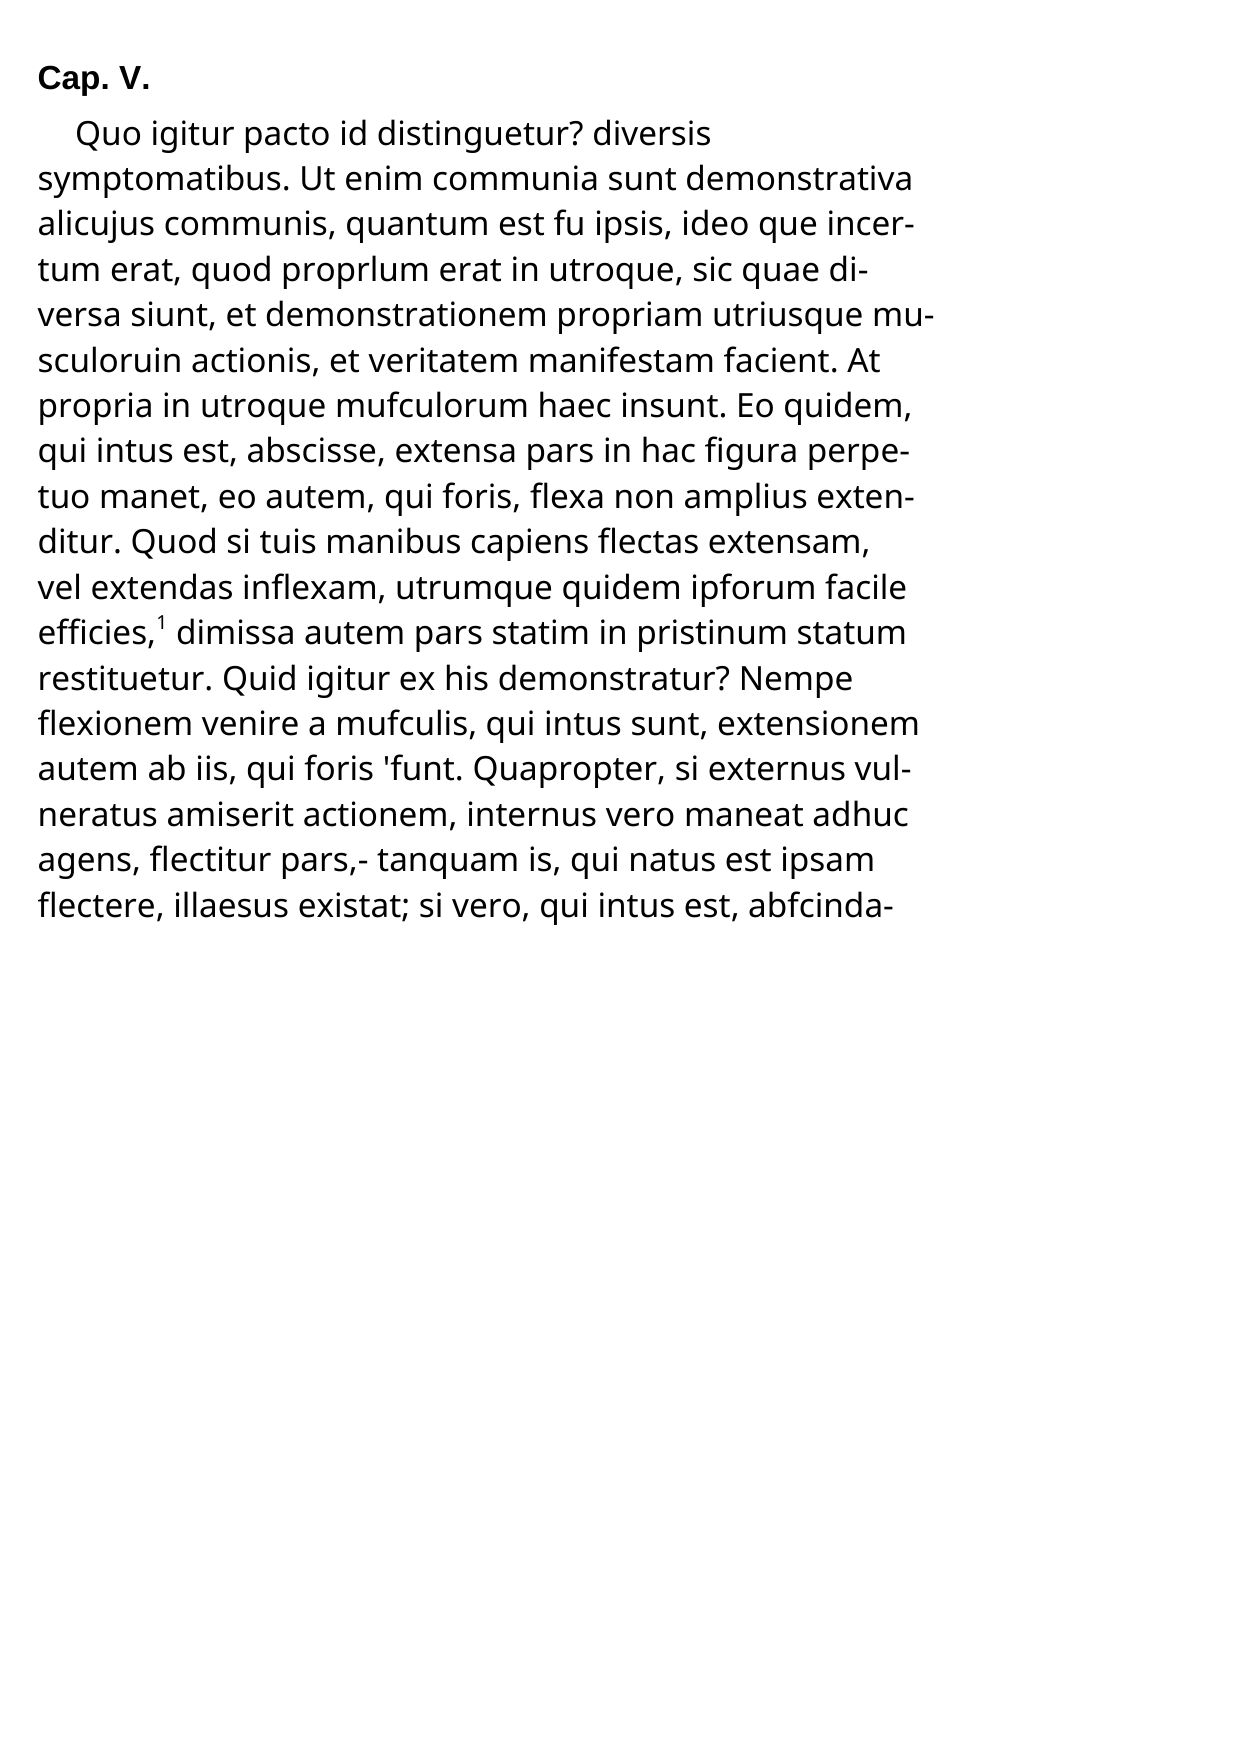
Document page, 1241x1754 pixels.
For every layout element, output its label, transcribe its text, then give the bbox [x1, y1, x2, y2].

text Quo igitur pacto id distinguetur? diversis symptomatibus. Ut enim communia sunt demonstrativa alicujus communis, quantum est fu ipsis, ideo que incer- tum erat, quod proprlum erat in utroque, sic quae di- versa siunt, et demonstrationem propriam utriusque mu- sculoruin actionis, et veritatem manifestam facient. At propria in utroque mufculorum haec insunt. Eo quidem, qui intus est, abscisse, extensa pars in hac figura perpe- tuo manet, eo autem, qui foris, flexa non amplius exten- ditur. Quod si tuis manibus capiens flectas extensam, vel extendas inflexam, utrumque quidem ipforum facile efficies,1 dimissa autem pars statim in pristinum statum restituetur. Quid igitur ex his demonstratur? Nempe flexionem venire a mufculis, qui intus sunt, extensionem autem ab iis, qui foris 'funt. Quapropter, si externus vul- neratus amiserit actionem, internus vero maneat adhuc agens, flectitur pars,- tanquam is, qui natus est ipsam flectere, illaesus existat; si vero, qui intus est, abfcinda- [37, 109, 1203, 927]
subtitle Cap. V. [37, 58, 1203, 97]
